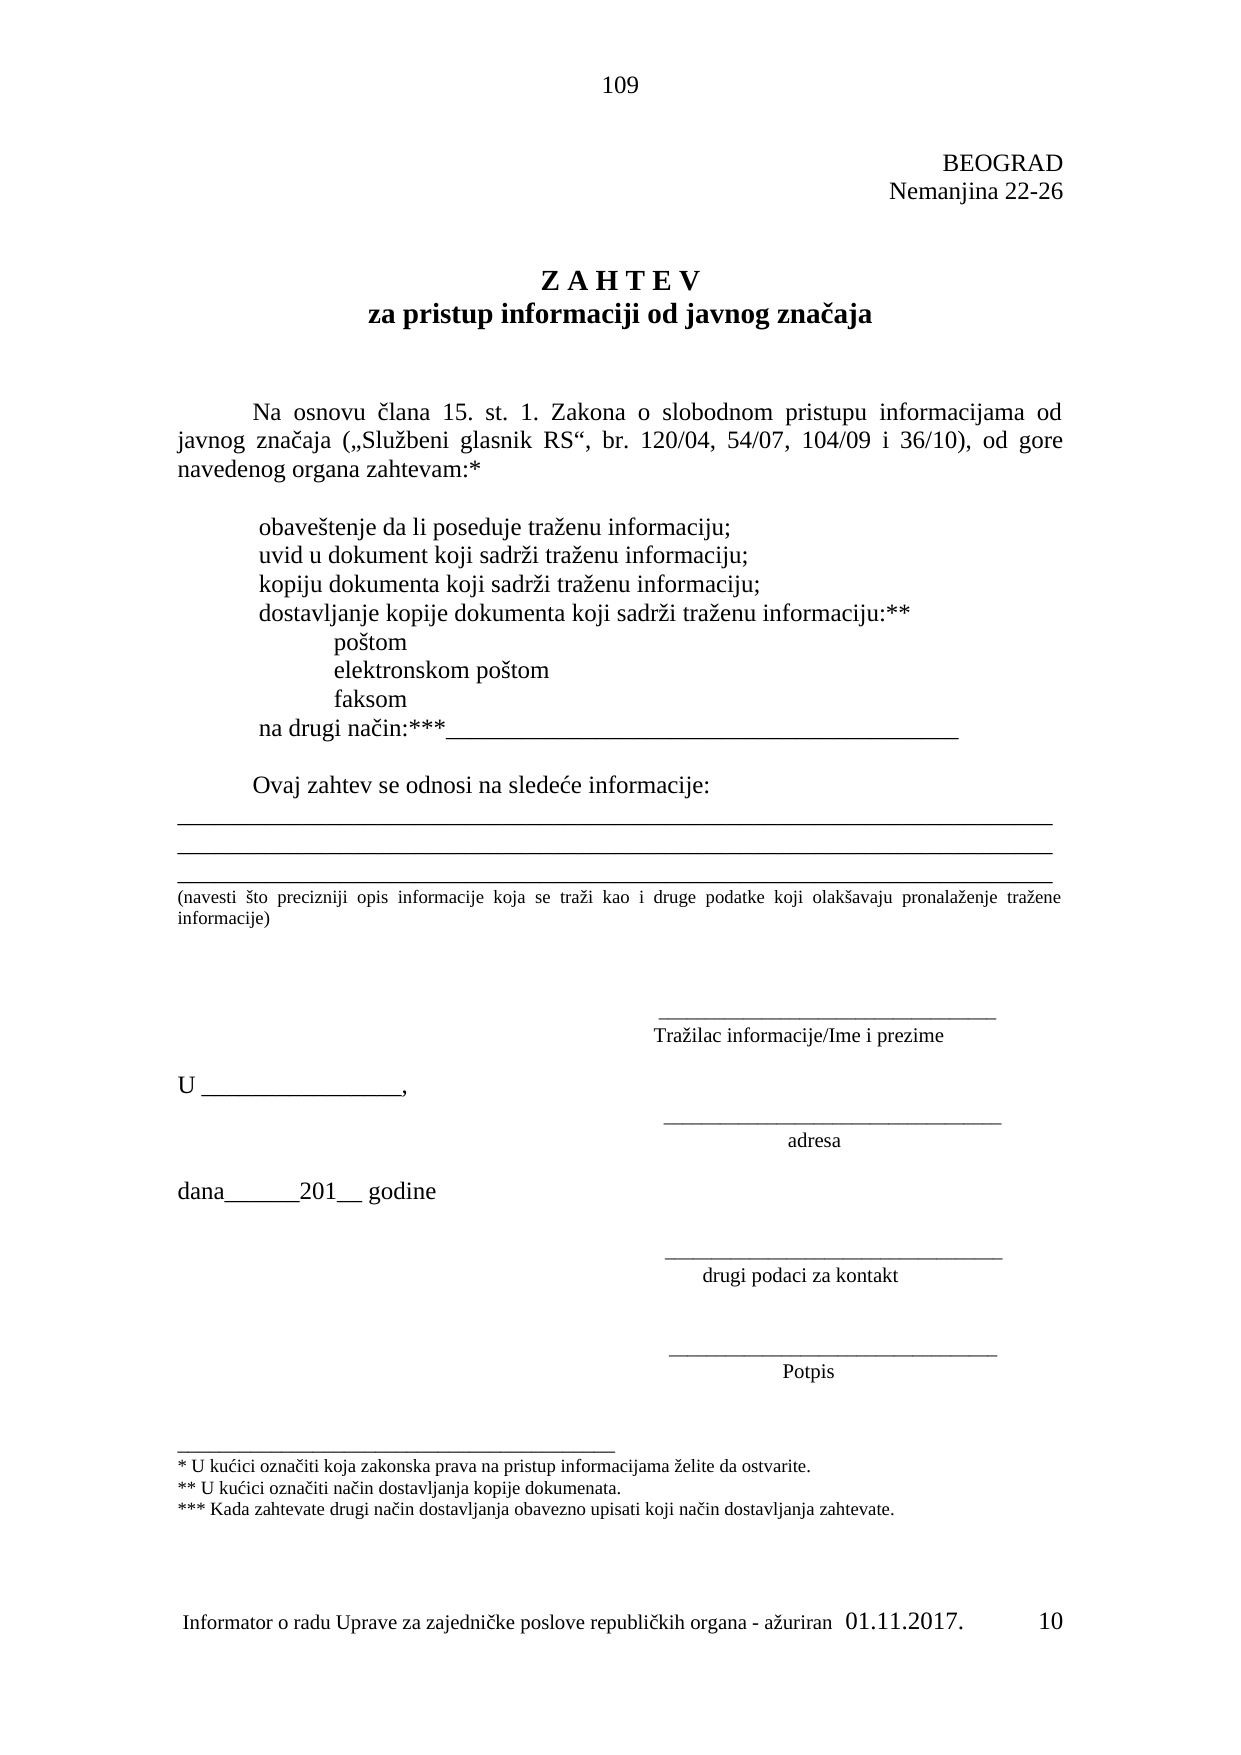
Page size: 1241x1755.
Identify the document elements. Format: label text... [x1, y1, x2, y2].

text Z A H T E V [177, 263, 1063, 296]
text U ________________, ____________________________________ [177, 1071, 1063, 1128]
text Nemanjina 22-26 [177, 176, 1063, 205]
text __________________________________________ [177, 1431, 1063, 1455]
text ⁫ na drugi način:***_________________________________________ [177, 713, 1063, 742]
text ⁫ uvid u dokument koji sadrži traženu informaciju; [177, 541, 1063, 569]
text ⁫ elektronskom poštom [252, 656, 1063, 684]
text za pristup informaciji od javnog značaja [177, 296, 1063, 330]
text ⁫ poštom [252, 627, 1063, 656]
text ____________________________________ [552, 974, 1063, 1022]
text ⁫ dostavlјanje kopije dokumenta koji sadrži traženu informaciju:** [177, 598, 1063, 627]
text ⁫ kopiju dokumenta koji sadrži traženu informaciju; [177, 569, 1063, 598]
text __________________________________________________________________________________________________________________________________________________________________________________________________________________ [177, 799, 1063, 886]
text * U kućici označiti koja zakonska prava na pristup informacijama želite da ostvarite. [177, 1455, 1063, 1477]
text ___________________________________ [177, 1311, 1063, 1359]
text Ovaj zahtev se odnosi na sledeće informacije: [177, 771, 1063, 799]
text Na osnovu člana 15. st. 1. Zakona o slobodnom pristupu informacijama od javnog značaja („Službeni glasnik RS“, br. 120/04, 54/07, 104/09 i 36/10), od gore navedenog organa zahtevam:* [177, 397, 1063, 483]
text drugi podaci za kontakt [177, 1262, 1063, 1287]
text ** U kućici označiti način dostavlјanja kopije dokumenata. [177, 1477, 1063, 1498]
text Potpis [177, 1359, 1063, 1383]
text ⁫ obaveštenje da li poseduje traženu informaciju; [177, 512, 1063, 541]
text *** Kada zahtevate drugi način dostavlјanja obavezno upisati koji način dostavlјanja zahtevate. [177, 1498, 1063, 1520]
text Tražilac informacije/Ime i prezime [177, 1022, 1063, 1047]
text (navesti što precizniji opis informacije koja se traži kao i druge podatke koji olakšavaju pronalaženje tražene informacije) [177, 886, 1063, 929]
text dana______201__ godine ____________________________________ [177, 1176, 1063, 1262]
text ⁫ faksom [252, 684, 1063, 713]
text adresa [177, 1128, 1063, 1152]
text BEOGRAD [177, 148, 1063, 176]
